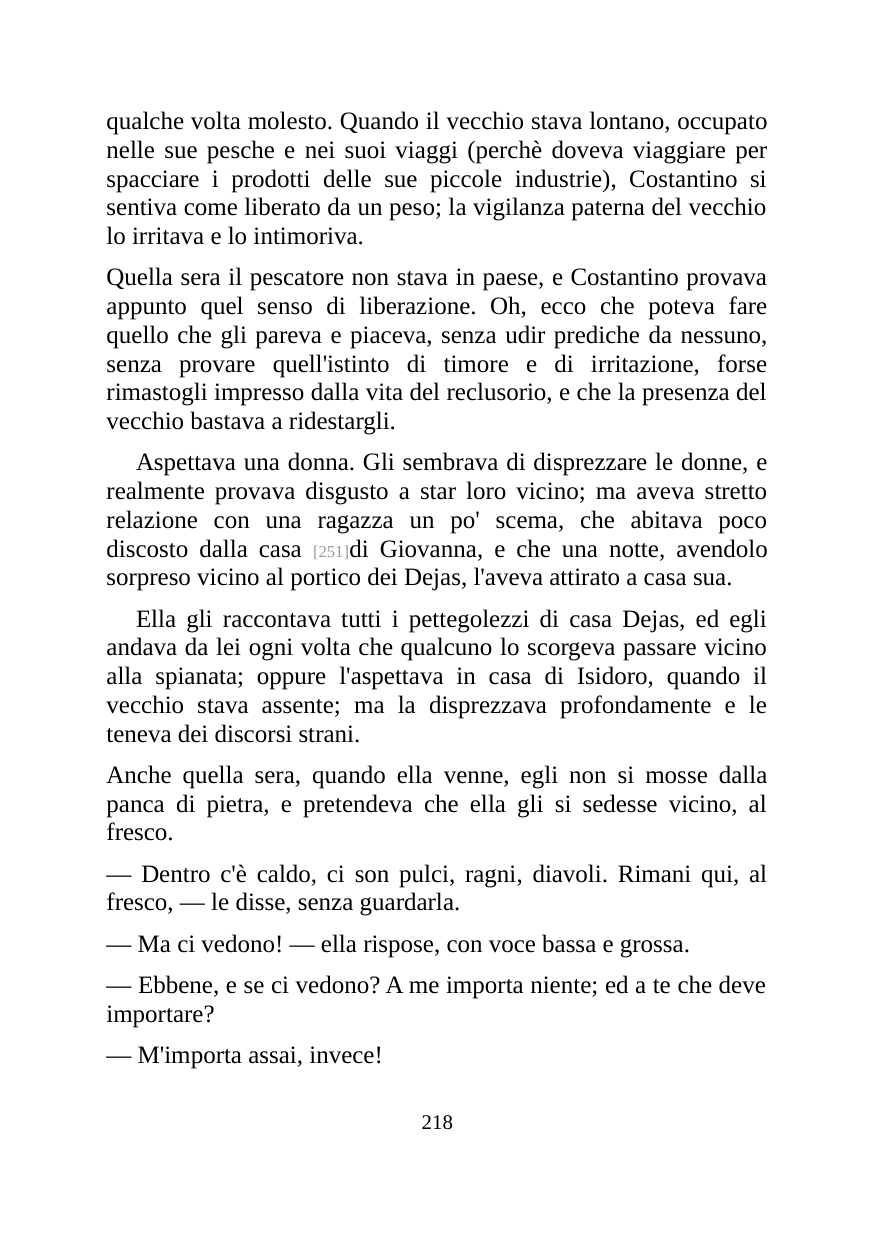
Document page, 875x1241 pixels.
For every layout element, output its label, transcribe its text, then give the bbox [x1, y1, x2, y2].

text ― Dentro c'è caldo, ci son pulci, ragni, diavoli. Rimani qui, al fresco, ― le disse, senza guardarla. [106, 859, 768, 916]
text Ella gli raccontava tutti i pettegolezzi di casa Dejas, ed egli andava da lei ogni volta che qualcuno lo scorgeva passare vicino alla spianata; oppure l'aspettava in casa di Isidoro, quando il vecchio stava assente; ma la disprezzava profondamente e le teneva dei discorsi strani. [106, 604, 768, 747]
text qualche volta molesto. Quando il vecchio stava lontano, occupato nelle sue pesche e nei suoi viaggi (perchè doveva viaggiare per spacciare i prodotti delle sue piccole industrie), Costantino si sentiva come liberato da un peso; la vigilanza paterna del vecchio lo irritava e lo intimoriva. [106, 106, 768, 250]
text ― Ebbene, e se ci vedono? A me importa niente; ed a te che deve importare? [106, 970, 768, 1027]
text ― Ma ci vedono! ― ella rispose, con voce bassa e grossa. [106, 929, 768, 957]
text Aspettava una donna. Gli sembrava di disprezzare le donne, e realmente provava disgusto a star loro vicino; ma aveva stretto relazione con una ragazza un po' scema, che abitava poco discosto dalla casa [251]di Giovanna, e che una notte, avendolo sorpreso vicino al portico dei Dejas, l'aveva attirato a casa sua. [106, 447, 768, 591]
text Quella sera il pescatore non stava in paese, e Costantino provava appunto quel senso di liberazione. Oh, ecco che poteva fare quello che gli pareva e piaceva, senza udir prediche da nessuno, senza provare quell'istinto di timore e di irritazione, forse rimastogli impresso dalla vita del reclusorio, e che la presenza del vecchio bastava a ridestargli. [106, 262, 768, 435]
text ― M'importa assai, invece! [106, 1040, 768, 1069]
text Anche quella sera, quando ella venne, egli non si mosse dalla panca di pietra, e pretendeva che ella gli si sedesse vicino, al fresco. [106, 760, 768, 846]
